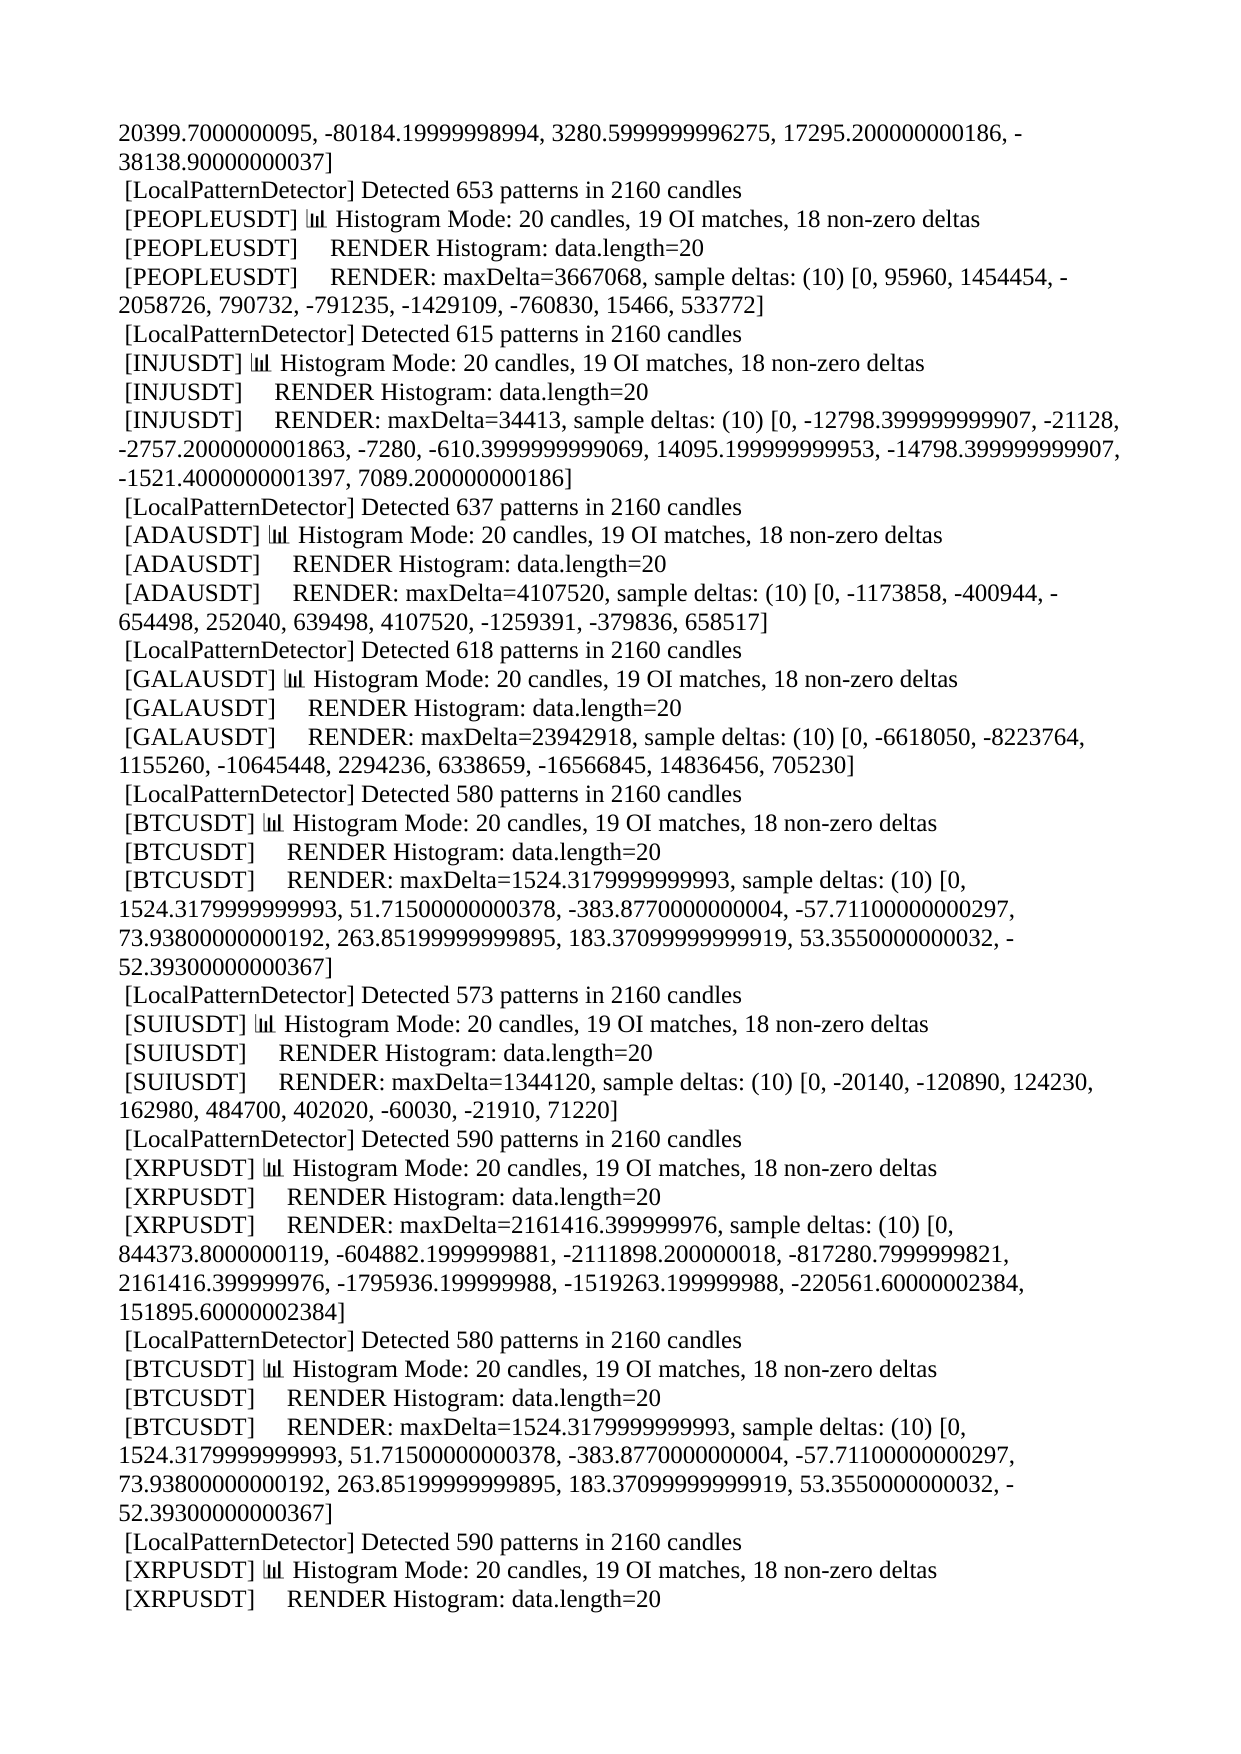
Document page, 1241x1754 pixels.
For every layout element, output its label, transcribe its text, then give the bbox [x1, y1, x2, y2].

text [INJUSDT] 🎨 RENDER Histogram: data.length=20 [118, 377, 1122, 406]
text [PEOPLEUSDT] 📊 Histogram Mode: 20 candles, 19 OI matches, 18 non-zero deltas [118, 204, 1122, 233]
text [ADAUSDT] 🎨 RENDER: maxDelta=4107520, sample deltas: (10) [0, -1173858, -400944, -654498, 252040, 639498, 4107520, -1259391, -379836, 658517] [118, 578, 1122, 636]
text [PEOPLEUSDT] 🎨 RENDER Histogram: data.length=20 [118, 233, 1122, 262]
text [LocalPatternDetector] Detected 580 patterns in 2160 candles [118, 779, 1122, 808]
text [GALAUSDT] 🎨 RENDER Histogram: data.length=20 [118, 693, 1122, 722]
text [LocalPatternDetector] Detected 590 patterns in 2160 candles [118, 1527, 1122, 1556]
text [SUIUSDT] 📊 Histogram Mode: 20 candles, 19 OI matches, 18 non-zero deltas [118, 1009, 1122, 1038]
text [GALAUSDT] 🎨 RENDER: maxDelta=23942918, sample deltas: (10) [0, -6618050, -8223764, 1155260, -10645448, 2294236, 6338659, -16566845, 14836456, 705230] [118, 722, 1122, 779]
text -20399.7000000095, -80184.19999998994, 3280.5999999996275, 17295.200000000186, -38138.90000000037] [118, 118, 1122, 176]
text [XRPUSDT] 📊 Histogram Mode: 20 candles, 19 OI matches, 18 non-zero deltas [118, 1556, 1122, 1584]
text [INJUSDT] 🎨 RENDER: maxDelta=34413, sample deltas: (10) [0, -12798.399999999907, -21128, -2757.2000000001863, -7280, -610.3999999999069, 14095.199999999953, -14798.399999999907, -1521.4000000001397, 7089.200000000186] [118, 406, 1122, 492]
text [LocalPatternDetector] Detected 615 patterns in 2160 candles [118, 319, 1122, 348]
text [XRPUSDT] 🎨 RENDER: maxDelta=2161416.399999976, sample deltas: (10) [0, 844373.8000000119, -604882.1999999881, -2111898.200000018, -817280.7999999821, 2161416.399999976, -1795936.199999988, -1519263.199999988, -220561.60000002384, 151895.60000002384] [118, 1211, 1122, 1326]
text [XRPUSDT] 📊 Histogram Mode: 20 candles, 19 OI matches, 18 non-zero deltas [118, 1153, 1122, 1182]
text [BTCUSDT] 📊 Histogram Mode: 20 candles, 19 OI matches, 18 non-zero deltas [118, 1354, 1122, 1383]
text [SUIUSDT] 🎨 RENDER Histogram: data.length=20 [118, 1038, 1122, 1067]
text [XRPUSDT] 🎨 RENDER Histogram: data.length=20 [118, 1584, 1122, 1613]
text [XRPUSDT] 🎨 RENDER Histogram: data.length=20 [118, 1182, 1122, 1211]
text [BTCUSDT] 📊 Histogram Mode: 20 candles, 19 OI matches, 18 non-zero deltas [118, 808, 1122, 837]
text [ADAUSDT] 🎨 RENDER Histogram: data.length=20 [118, 549, 1122, 578]
text [PEOPLEUSDT] 🎨 RENDER: maxDelta=3667068, sample deltas: (10) [0, 95960, 1454454, -2058726, 790732, -791235, -1429109, -760830, 15466, 533772] [118, 262, 1122, 319]
text [LocalPatternDetector] Detected 573 patterns in 2160 candles [118, 981, 1122, 1009]
text [LocalPatternDetector] Detected 653 patterns in 2160 candles [118, 176, 1122, 204]
text [ADAUSDT] 📊 Histogram Mode: 20 candles, 19 OI matches, 18 non-zero deltas [118, 521, 1122, 549]
text [BTCUSDT] 🎨 RENDER Histogram: data.length=20 [118, 1383, 1122, 1412]
text [LocalPatternDetector] Detected 618 patterns in 2160 candles [118, 636, 1122, 664]
text [INJUSDT] 📊 Histogram Mode: 20 candles, 19 OI matches, 18 non-zero deltas [118, 348, 1122, 377]
text [SUIUSDT] 🎨 RENDER: maxDelta=1344120, sample deltas: (10) [0, -20140, -120890, 124230, 162980, 484700, 402020, -60030, -21910, 71220] [118, 1067, 1122, 1124]
text [LocalPatternDetector] Detected 590 patterns in 2160 candles [118, 1124, 1122, 1153]
text [LocalPatternDetector] Detected 637 patterns in 2160 candles [118, 492, 1122, 521]
text [LocalPatternDetector] Detected 580 patterns in 2160 candles [118, 1326, 1122, 1354]
text [GALAUSDT] 📊 Histogram Mode: 20 candles, 19 OI matches, 18 non-zero deltas [118, 664, 1122, 693]
text [BTCUSDT] 🎨 RENDER: maxDelta=1524.3179999999993, sample deltas: (10) [0, 1524.3179999999993, 51.71500000000378, -383.8770000000004, -57.71100000000297, 73.93800000000192, 263.85199999999895, 183.37099999999919, 53.3550000000032, -52.39300000000367] [118, 1412, 1122, 1527]
text [BTCUSDT] 🎨 RENDER: maxDelta=1524.3179999999993, sample deltas: (10) [0, 1524.3179999999993, 51.71500000000378, -383.8770000000004, -57.71100000000297, 73.93800000000192, 263.85199999999895, 183.37099999999919, 53.3550000000032, -52.39300000000367] [118, 866, 1122, 981]
text [BTCUSDT] 🎨 RENDER Histogram: data.length=20 [118, 837, 1122, 866]
